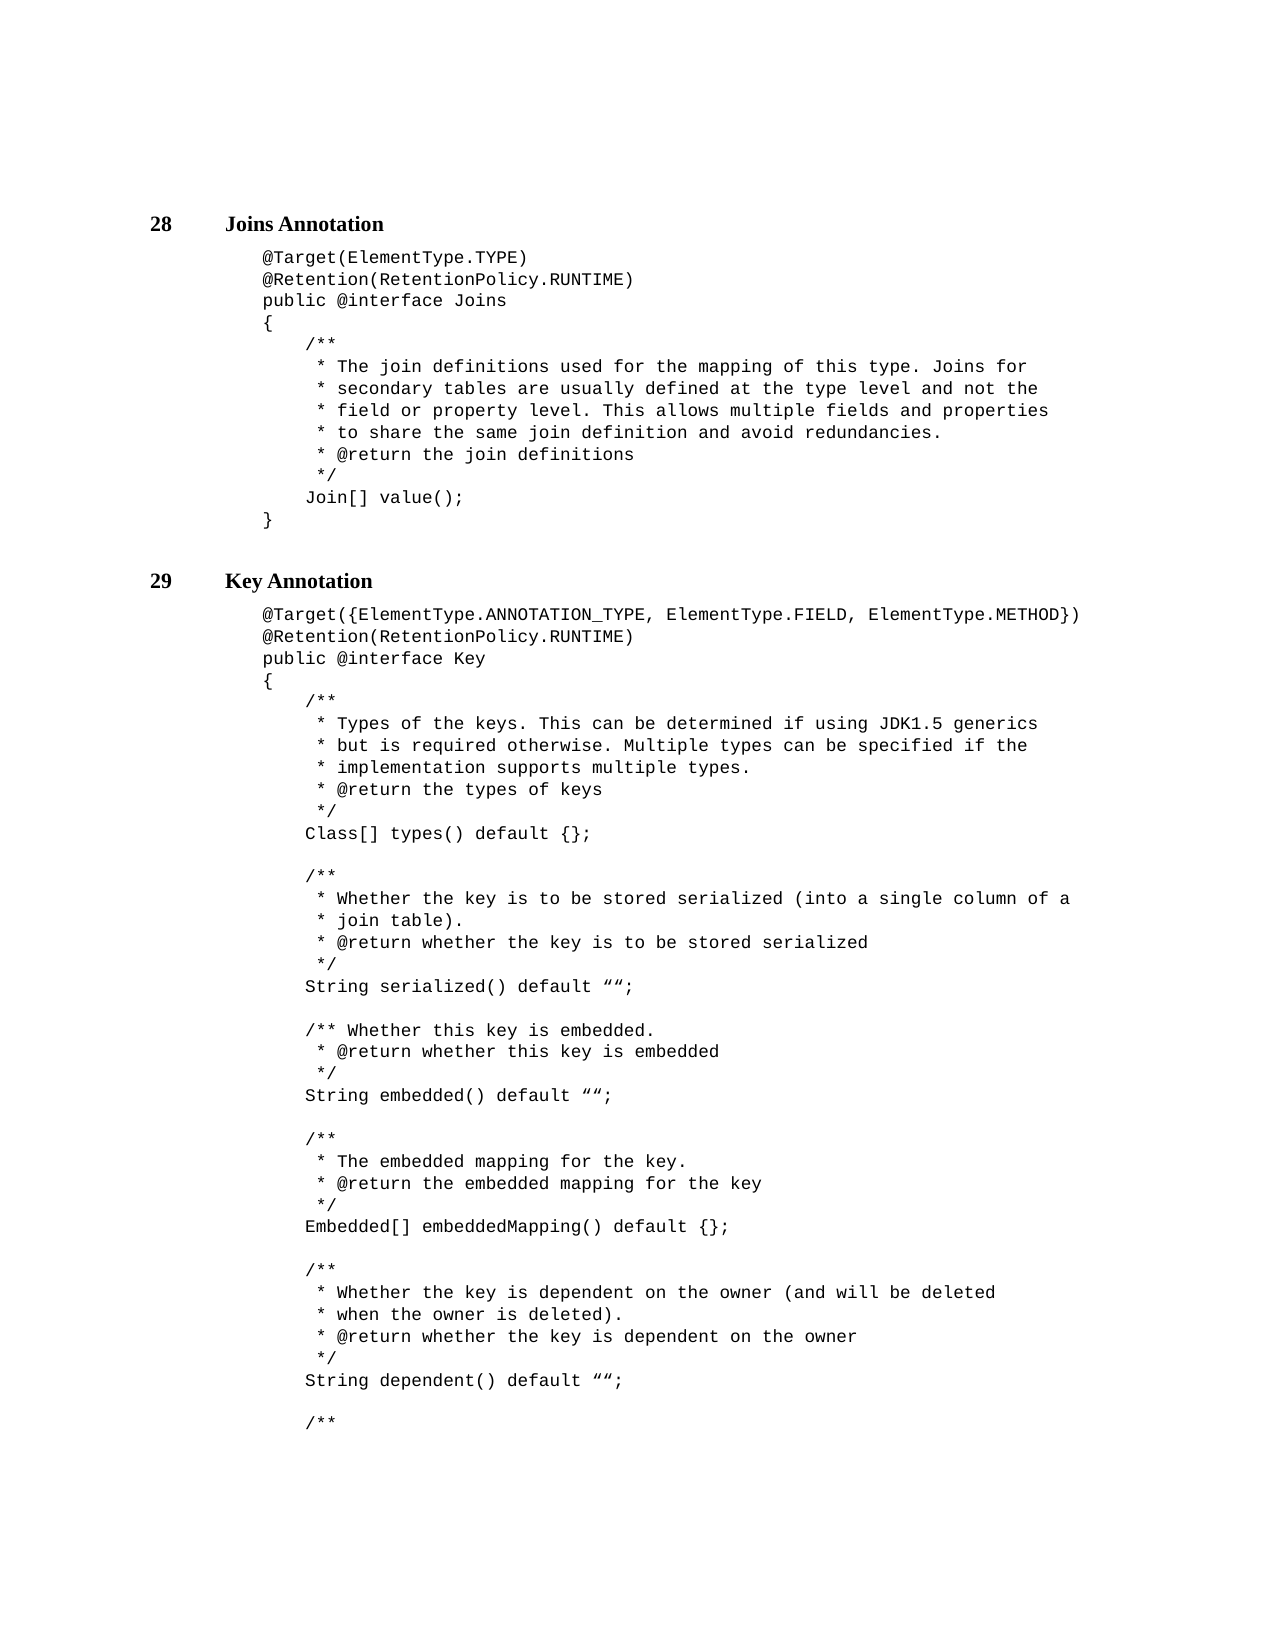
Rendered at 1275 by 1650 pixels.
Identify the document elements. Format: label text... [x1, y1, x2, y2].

text * The embedded mapping for the key. [262, 1151, 1125, 1172]
text * @return the join definitions [262, 443, 1125, 465]
text * field or property level. This allows multiple fields and properties [262, 399, 1125, 421]
text String embedded() default ““; [262, 1085, 1125, 1107]
text @Retention(RetentionPolicy.RUNTIME) [262, 268, 1125, 290]
text /** [262, 866, 1125, 888]
text * implementation supports multiple types. [262, 757, 1125, 779]
text /** [262, 1260, 1125, 1282]
text * @return whether this key is embedded [262, 1041, 1125, 1063]
text Embedded[] embeddedMapping() default {}; [262, 1216, 1125, 1238]
text /** Whether this key is embedded. [262, 1019, 1125, 1041]
text * Whether the key is to be stored serialized (into a single column of a [262, 888, 1125, 910]
text */ [262, 954, 1125, 976]
text */ [262, 465, 1125, 487]
text * but is required otherwise. Multiple types can be specified if the [262, 735, 1125, 757]
text { [262, 669, 1125, 691]
text * @return the embedded mapping for the key [262, 1172, 1125, 1194]
text /** [262, 1413, 1125, 1435]
text */ [262, 1063, 1125, 1085]
text * @return the types of keys [262, 779, 1125, 801]
text * Whether the key is dependent on the owner (and will be deleted [262, 1282, 1125, 1304]
text * to share the same join definition and avoid redundancies. [262, 421, 1125, 443]
text * @return whether the key is dependent on the owner [262, 1326, 1125, 1347]
text public @interface Key [262, 647, 1125, 669]
text Join[] value(); [262, 487, 1125, 509]
text * secondary tables are usually defined at the type level and not the [262, 378, 1125, 399]
text */ [262, 1347, 1125, 1369]
text @Target(ElementType.TYPE) [262, 246, 1125, 268]
text } [262, 509, 1125, 531]
text /** [262, 1129, 1125, 1151]
text /** [262, 334, 1125, 356]
text * when the owner is deleted). [262, 1304, 1125, 1326]
text */ [262, 1194, 1125, 1216]
text public @interface Joins [262, 290, 1125, 312]
text * Types of the keys. This can be determined if using JDK1.5 generics [262, 713, 1125, 735]
text String dependent() default ““; [262, 1369, 1125, 1391]
text String serialized() default ““; [262, 976, 1125, 997]
text @Retention(RetentionPolicy.RUNTIME) [262, 626, 1125, 647]
text */ [262, 801, 1125, 822]
text { [262, 312, 1125, 334]
text @Target({ElementType.ANNOTATION_TYPE, ElementType.FIELD, ElementType.METHOD}) [262, 604, 1125, 626]
text * join table). [262, 910, 1125, 932]
subtitle Key Annotation [150, 567, 1125, 593]
text Class[] types() default {}; [262, 822, 1125, 844]
subtitle Joins Annotation [150, 210, 1125, 236]
text * @return whether the key is to be stored serialized [262, 932, 1125, 954]
text /** [262, 691, 1125, 713]
text * The join definitions used for the mapping of this type. Joins for [262, 356, 1125, 378]
